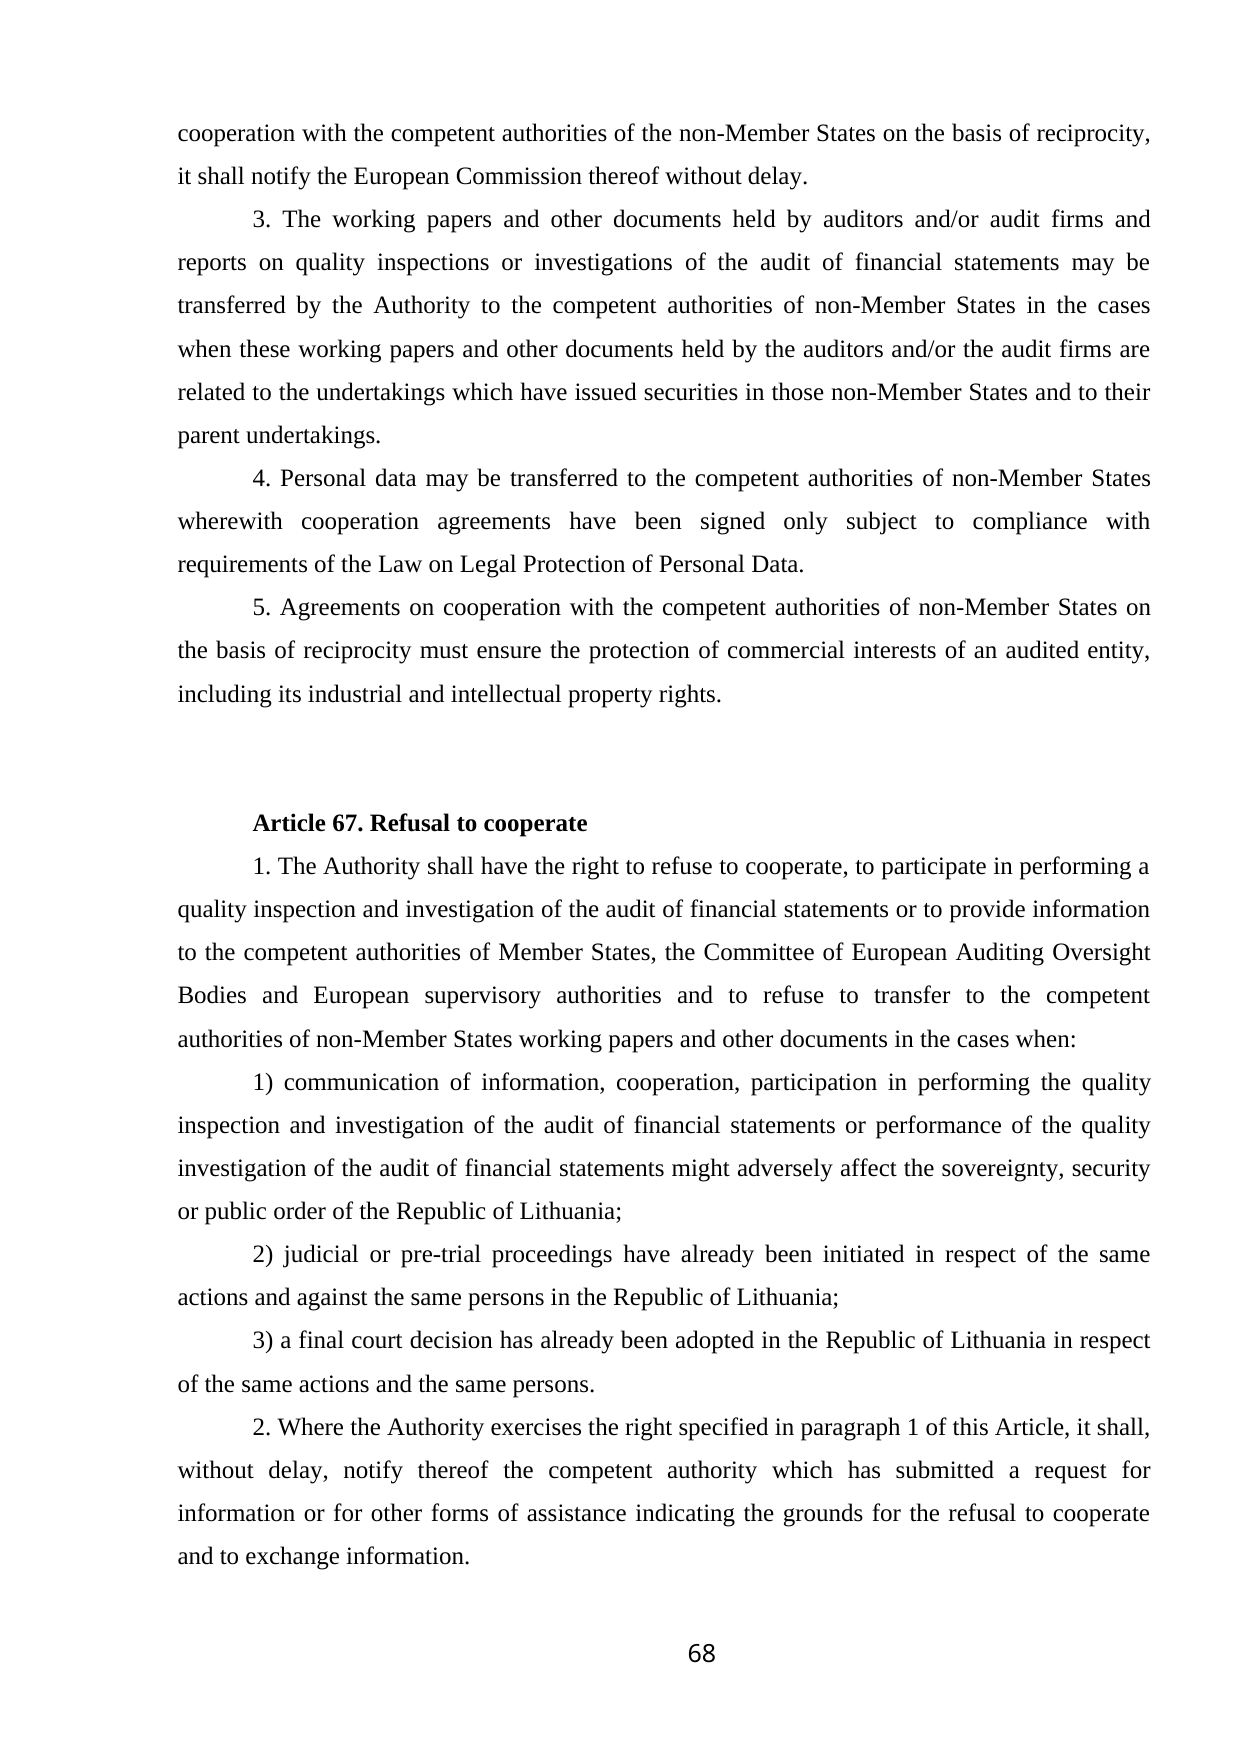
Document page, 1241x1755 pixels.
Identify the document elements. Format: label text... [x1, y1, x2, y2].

text 1. The Authority shall have the right to refuse to cooperate, to participate in performing a quality inspection and investigation of the audit of financial statements or to provide information to the competent authorities of Member States, the Committee of European Auditing Oversight Bodies and European supervisory authorities and to refuse to transfer to the competent authorities of non-Member States working papers and other documents in the cases when: [177, 851, 1152, 1052]
text Article 67. Refusal to cooperate [177, 808, 1152, 837]
text 3) a final court decision has already been adopted in the Republic of Lithuania in respect of the same actions and the same persons. [177, 1326, 1152, 1397]
text 1) communication of information, cooperation, participation in performing the quality inspection and investigation of the audit of financial statements or performance of the quality investigation of the audit of financial statements might adversely affect the sovereignty, security or public order of the Republic of Lithuania; [177, 1067, 1152, 1225]
text cooperation with the competent authorities of the non-Member States on the basis of reciprocity, it shall notify the European Commission thereof without delay. [177, 118, 1152, 190]
text 5. Agreements on cooperation with the competent authorities of non-Member States on the basis of reciprocity must ensure the protection of commercial interests of an audited entity, including its industrial and intellectual property rights. [177, 592, 1152, 707]
text 2) judicial or pre-trial proceedings have already been initiated in respect of the same actions and against the same persons in the Republic of Lithuania; [177, 1239, 1152, 1311]
text 3. The working papers and other documents held by auditors and/or audit firms and reports on quality inspections or investigations of the audit of financial statements may be transferred by the Authority to the competent authorities of non-Member States in the cases when these working papers and other documents held by the auditors and/or the audit firms are related to the undertakings which have issued securities in those non-Member States and to their parent undertakings. [177, 204, 1152, 449]
text 2. Where the Authority exercises the right specified in paragraph 1 of this Article, it shall, without delay, notify thereof the competent authority which has submitted a request for information or for other forms of assistance indicating the grounds for the refusal to cooperate and to exchange information. [177, 1412, 1152, 1570]
text 4. Personal data may be transferred to the competent authorities of non-Member States wherewith cooperation agreements have been signed only subject to compliance with requirements of the Law on Legal Protection of Personal Data. [177, 463, 1152, 578]
